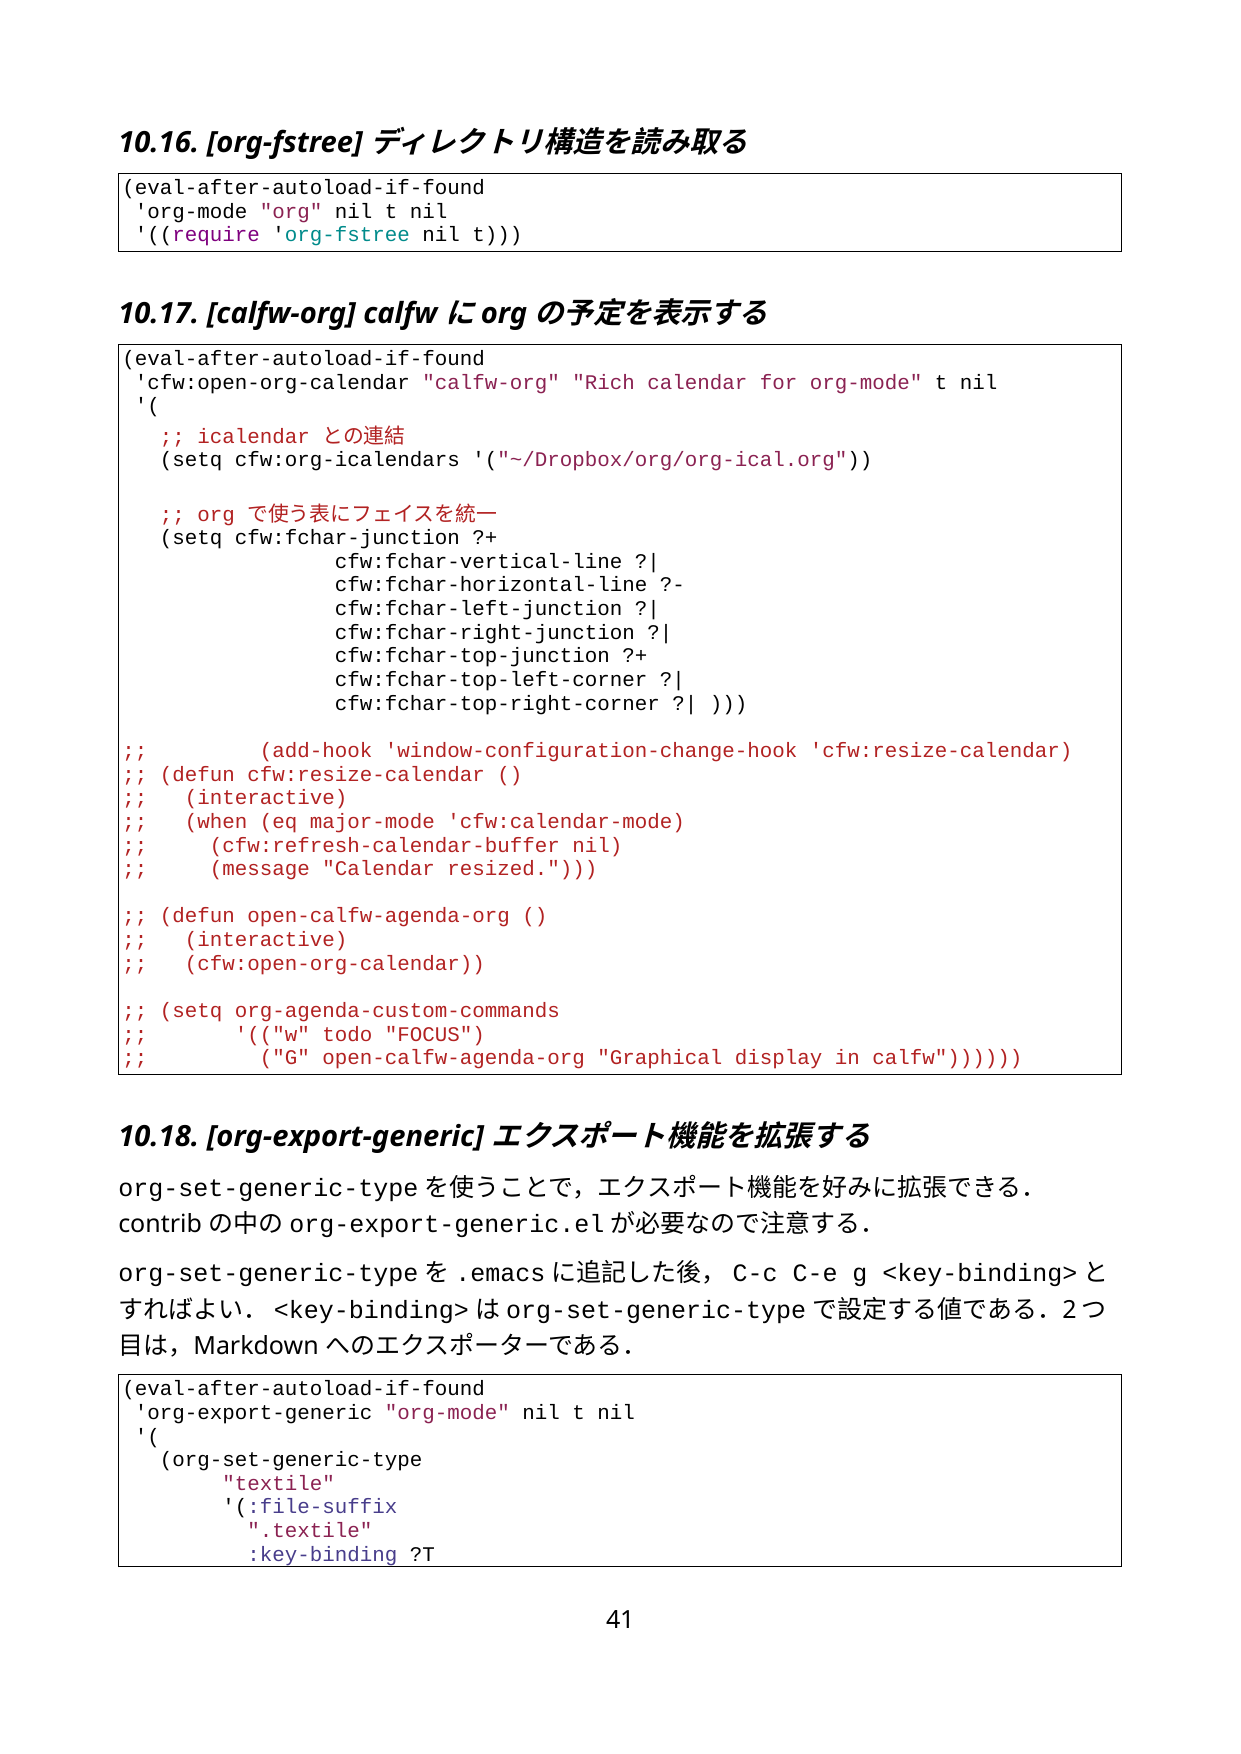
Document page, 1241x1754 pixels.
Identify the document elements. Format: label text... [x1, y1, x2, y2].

text ;; icalendar との連結 [119, 415, 1121, 446]
text 'org-mode "org" nil t nil [119, 197, 1121, 220]
text 'org-export-generic "org-mode" nil t nil [119, 1398, 1121, 1422]
text ;; (message "Calendar resized."))) [119, 854, 1121, 878]
text ;; '(("w" todo "FOCUS") [119, 1020, 1121, 1043]
text "textile" [119, 1469, 1121, 1493]
text '( [119, 1422, 1121, 1445]
subtitle [org-export-generic] エクスポート機能を拡張する [118, 1112, 1122, 1155]
text (eval-after-autoload-if-found [119, 345, 1121, 368]
text (setq cfw:fchar-junction ?+ [119, 523, 1121, 547]
text ;; (defun open-calfw-agenda-org () [119, 902, 1121, 925]
text cfw:fchar-top-junction ?+ [119, 641, 1121, 665]
text '((require 'org-fstree nil t))) [119, 220, 1121, 251]
text :key-binding ?T [119, 1540, 1121, 1566]
text '( [119, 391, 1121, 415]
text ;; (defun cfw:resize-calendar () [119, 760, 1121, 783]
text cfw:fchar-horizontal-line ?- [119, 571, 1121, 594]
text (eval-after-autoload-if-found [119, 1375, 1121, 1398]
text ".textile" [119, 1516, 1121, 1540]
text ;; (when (eq major-mode 'cfw:calendar-mode) [119, 807, 1121, 831]
text ;; (cfw:open-org-calendar)) [119, 949, 1121, 972]
text (eval-after-autoload-if-found [119, 174, 1121, 197]
text org-set-generic-type を使うことで，エクスポート機能を好みに拡張できる．contrib の中の org-export-generic.el が必要なので注意する． [118, 1167, 1122, 1240]
text ;; ("G" open-calfw-agenda-org "Graphical display in calfw")))))) [119, 1043, 1121, 1074]
text ;; (interactive) [119, 925, 1121, 949]
text (org-set-generic-type [119, 1445, 1121, 1469]
text cfw:fchar-right-junction ?| [119, 618, 1121, 641]
text cfw:fchar-top-right-corner ?| ))) [119, 689, 1121, 712]
text (setq cfw:org-icalendars '("~/Dropbox/org/org-ical.org")) [119, 446, 1121, 469]
text cfw:fchar-vertical-line ?| [119, 547, 1121, 571]
text ;; (cfw:refresh-calendar-buffer nil) [119, 831, 1121, 854]
subtitle [calfw-org] calfw に org の予定を表示する [118, 289, 1122, 332]
text cfw:fchar-left-junction ?| [119, 594, 1121, 618]
text 'cfw:open-org-calendar "calfw-org" "Rich calendar for org-mode" t nil [119, 368, 1121, 391]
text ;; (add-hook 'window-configuration-change-hook 'cfw:resize-calendar) [119, 736, 1121, 760]
text ;; (interactive) [119, 783, 1121, 807]
subtitle [org-fstree] ディレクトリ構造を読み取る [118, 118, 1122, 161]
text ;; org で使う表にフェイスを統一 [119, 493, 1121, 523]
text org-set-generic-type を .emacs に追記した後， C-c C-e g <key-binding> とすればよい． <key-binding> は org-set-generic-type で設定する値である．2つ目は，Markdown へのエクスポーターである． [118, 1253, 1122, 1362]
text '(:file-suffix [119, 1493, 1121, 1516]
text cfw:fchar-top-left-corner ?| [119, 665, 1121, 689]
text ;; (setq org-agenda-custom-commands [119, 996, 1121, 1020]
